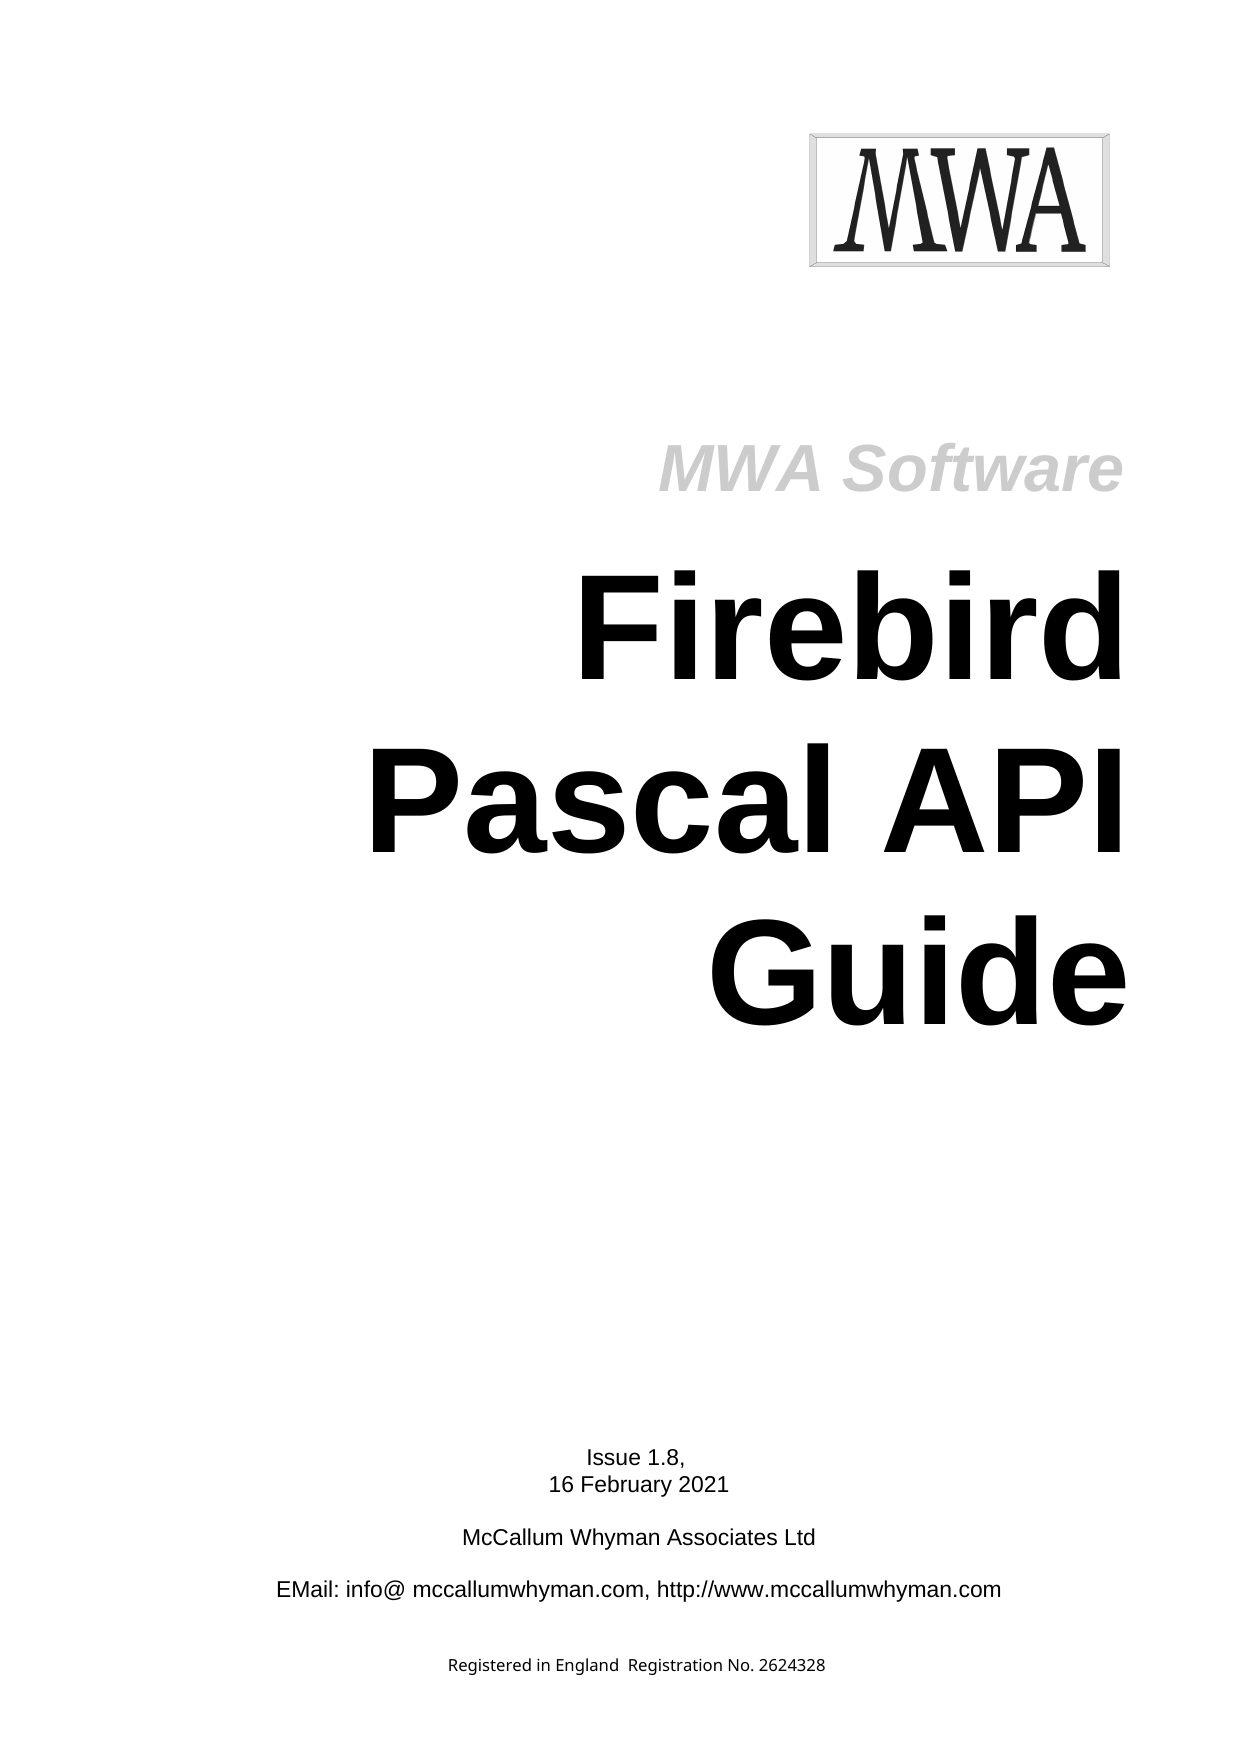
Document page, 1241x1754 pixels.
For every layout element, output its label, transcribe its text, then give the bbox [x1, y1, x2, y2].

text McCallum Whyman Associates Ltd [150, 1523, 1128, 1550]
text Issue 1.8, [150, 1444, 1128, 1471]
text EMail: info@ mccallumwhyman.com, http://www.mccallumwhyman.com [150, 1576, 1128, 1602]
text MWA Software [230, 429, 1131, 505]
text 16 February 2021 [150, 1471, 1128, 1497]
text Firebird Pascal API Guide [155, 505, 1131, 1056]
